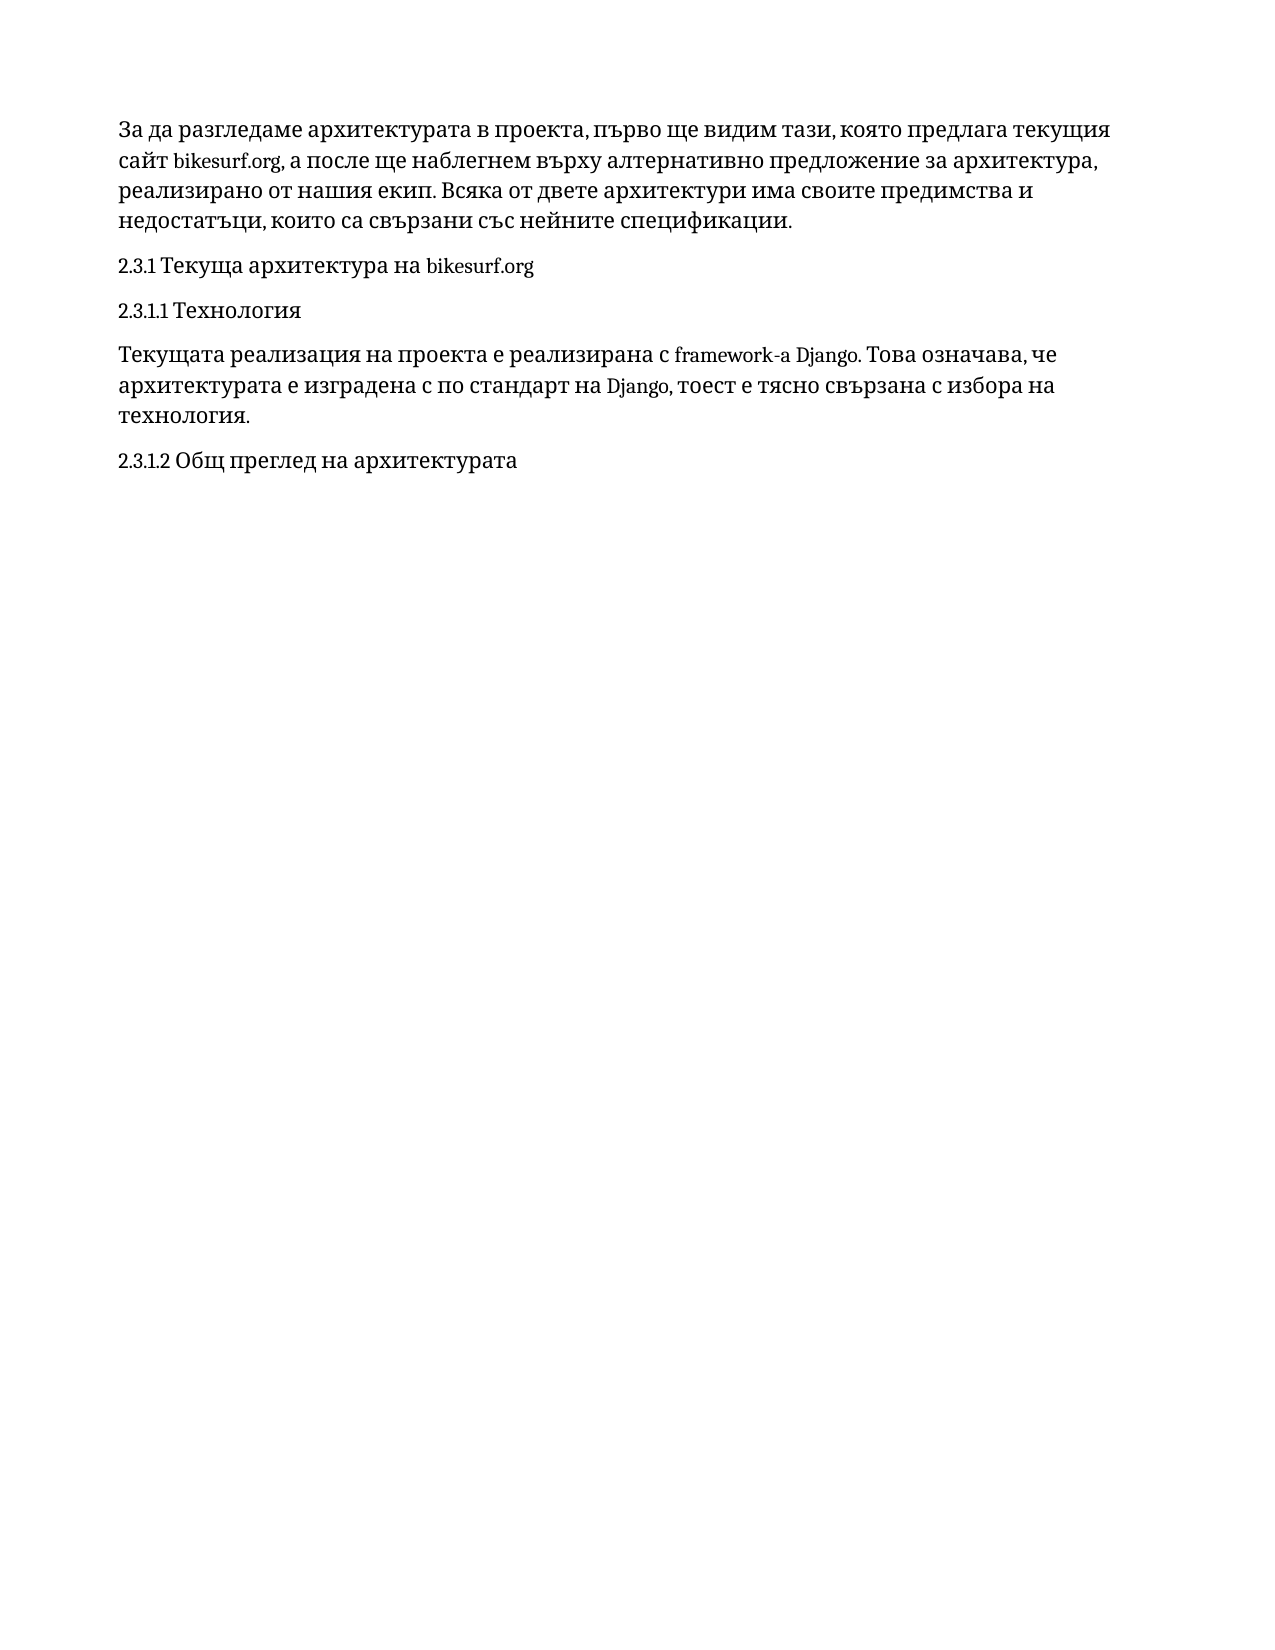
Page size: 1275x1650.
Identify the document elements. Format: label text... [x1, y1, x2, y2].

text 2.3.1.2 Общ преглед на архитектурата [118, 448, 1157, 473]
text За да разгледаме архитектурата в проекта, първо ще видим тази, която предлага текущия сайт bikesurf.org, а после ще наблегнем върху алтернативно предложение за архитектура, реализирано от нашия екип. Всяка от двете архитектури има своите предимства и недостатъци, които са свързани със нейните спецификации. [118, 118, 1157, 234]
text Текущата реализация на проекта е реализирана с framework-a Django. Това означава, че архитектурата е изградена с по стандарт на Django, тоест е тясно свързана с избора на технология. [118, 343, 1157, 429]
text 2.3.1 Текуща архитектура на bikesurf.org [118, 253, 1157, 279]
text 2.3.1.1 Технология [118, 298, 1157, 323]
